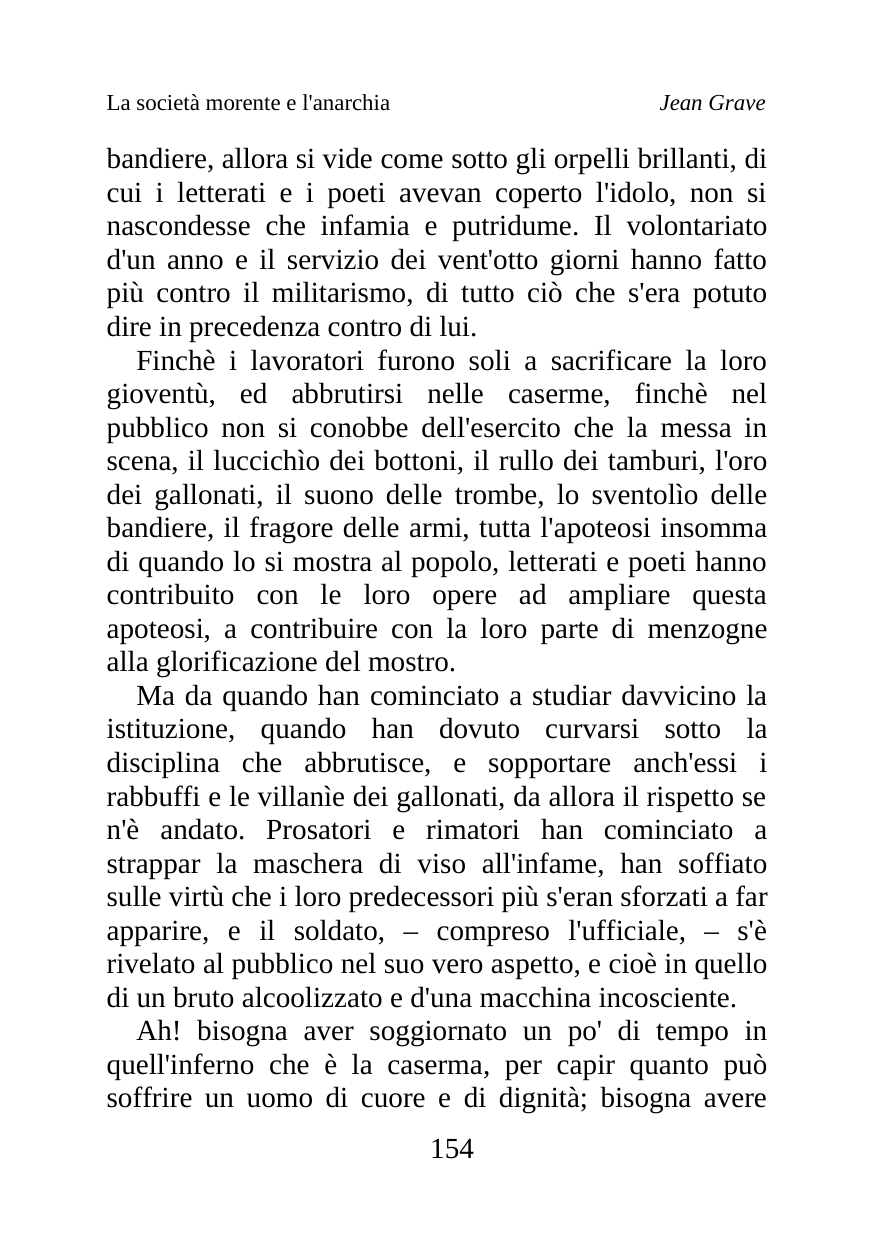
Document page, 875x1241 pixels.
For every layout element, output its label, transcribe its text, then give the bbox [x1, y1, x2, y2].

text Finchè i lavoratori furono soli a sacrificare la loro gioventù, ed abbrutirsi nelle caserme, finchè nel pubblico non si conobbe dell'esercito che la messa in scena, il luccichìo dei bottoni, il rullo dei tamburi, l'oro dei gallonati, il suono delle trombe, lo sventolìo delle bandiere, il fragore delle armi, tutta l'apoteosi insomma di quando lo si mostra al popolo, letterati e poeti hanno contribuito con le loro opere ad ampliare questa apoteosi, a contribuire con la loro parte di menzogne alla glorificazione del mostro. [106, 343, 768, 678]
text Ah! bisogna aver soggiornato un po' di tempo in quell'inferno che è la caserma, per capir quanto può soffrire un uomo di cuore e di dignità; bisogna avere [106, 1013, 768, 1114]
text bandiere, allora si vide come sotto gli orpelli brillanti, di cui i letterati e i poeti avevan coperto l'idolo, non si nascondesse che infamia e putridume. Il volontariato d'un anno e il servizio dei vent'otto giorni hanno fatto più contro il militarismo, di tutto ciò che s'era potuto dire in precedenza contro di lui. [106, 141, 768, 343]
text Ma da quando han cominciato a studiar davvicino la istituzione, quando han dovuto curvarsi sotto la disciplina che abbrutisce, e sopportare anch'essi i rabbuffi e le villanìe dei gallonati, da allora il rispetto se n'è andato. Prosatori e rimatori han cominciato a strappar la maschera di viso all'infame, han soffiato sulle virtù che i loro predecessori più s'eran sforzati a far apparire, e il soldato, – compreso l'ufficiale, – s'è rivelato al pubblico nel suo vero aspetto, e cioè in quello di un bruto alcoolizzato e d'una macchina incosciente. [106, 678, 768, 1013]
